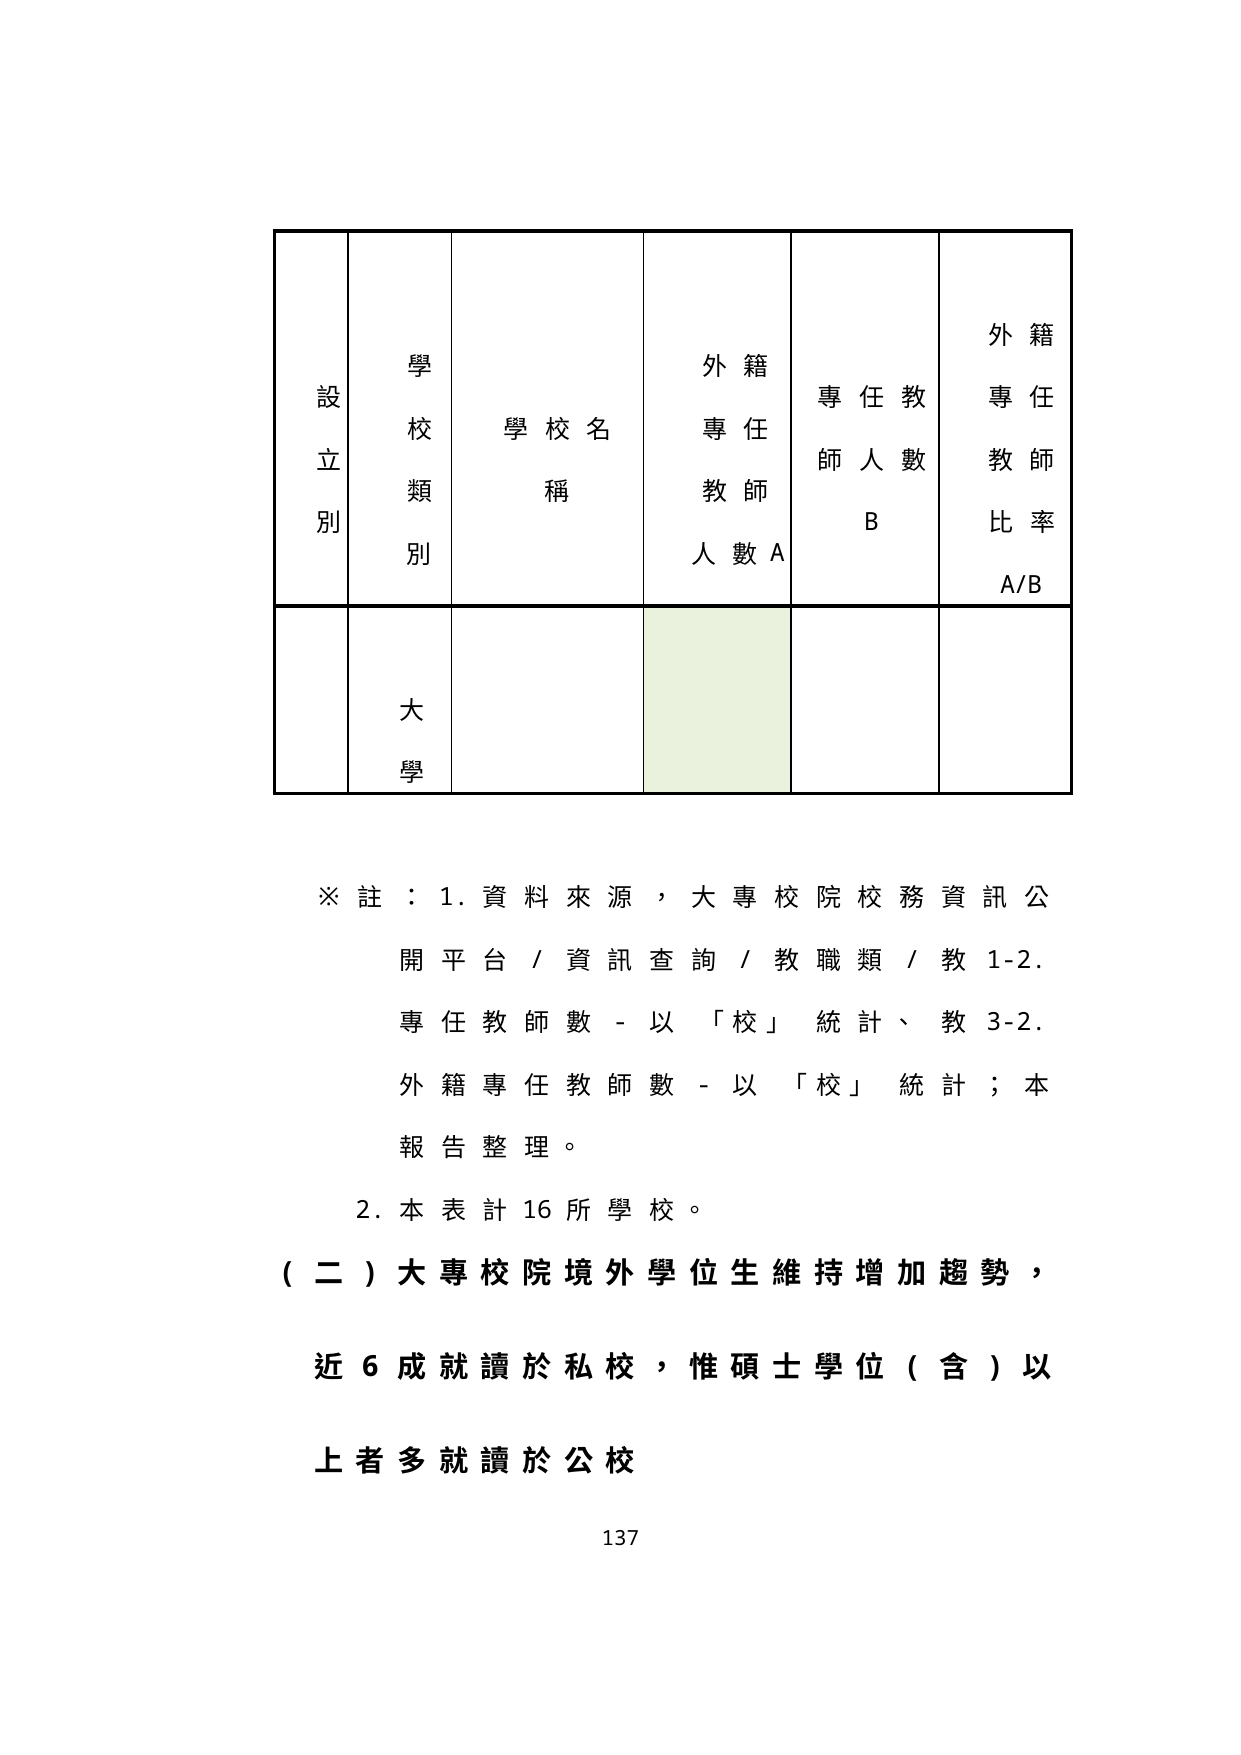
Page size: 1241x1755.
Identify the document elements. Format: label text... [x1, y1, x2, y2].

table_header 專任教師人數B [792, 233, 938, 604]
text (二)大專校院境外學位生維持增加趨勢，近6成就讀於私校，惟碩士學位(含)以上者多就讀於公校 [242, 1229, 1058, 1479]
table_cell [276, 608, 347, 792]
table_cell [644, 608, 790, 792]
text 2.本表計16所學校。 [334, 1167, 1058, 1229]
table_cell [940, 608, 1070, 792]
table_cell 大學 [349, 608, 451, 792]
table_header 學校名稱 [452, 233, 643, 604]
table_header 外籍專任教師比率A/B [940, 233, 1070, 604]
table_header 外籍專任教師人數A [644, 233, 790, 604]
table_header 設立別 [276, 233, 347, 604]
table_header 學校類別 [349, 233, 451, 604]
table_cell [452, 608, 643, 792]
text ※註：1.資料來源，大專校院校務資訊公開平台/資訊查詢/教職類/教1-2.專任教師數-以「校」統計、教3-2.外籍專任教師數-以「校」統計；本報告整理。 [271, 854, 1058, 1167]
table_cell [792, 608, 938, 792]
